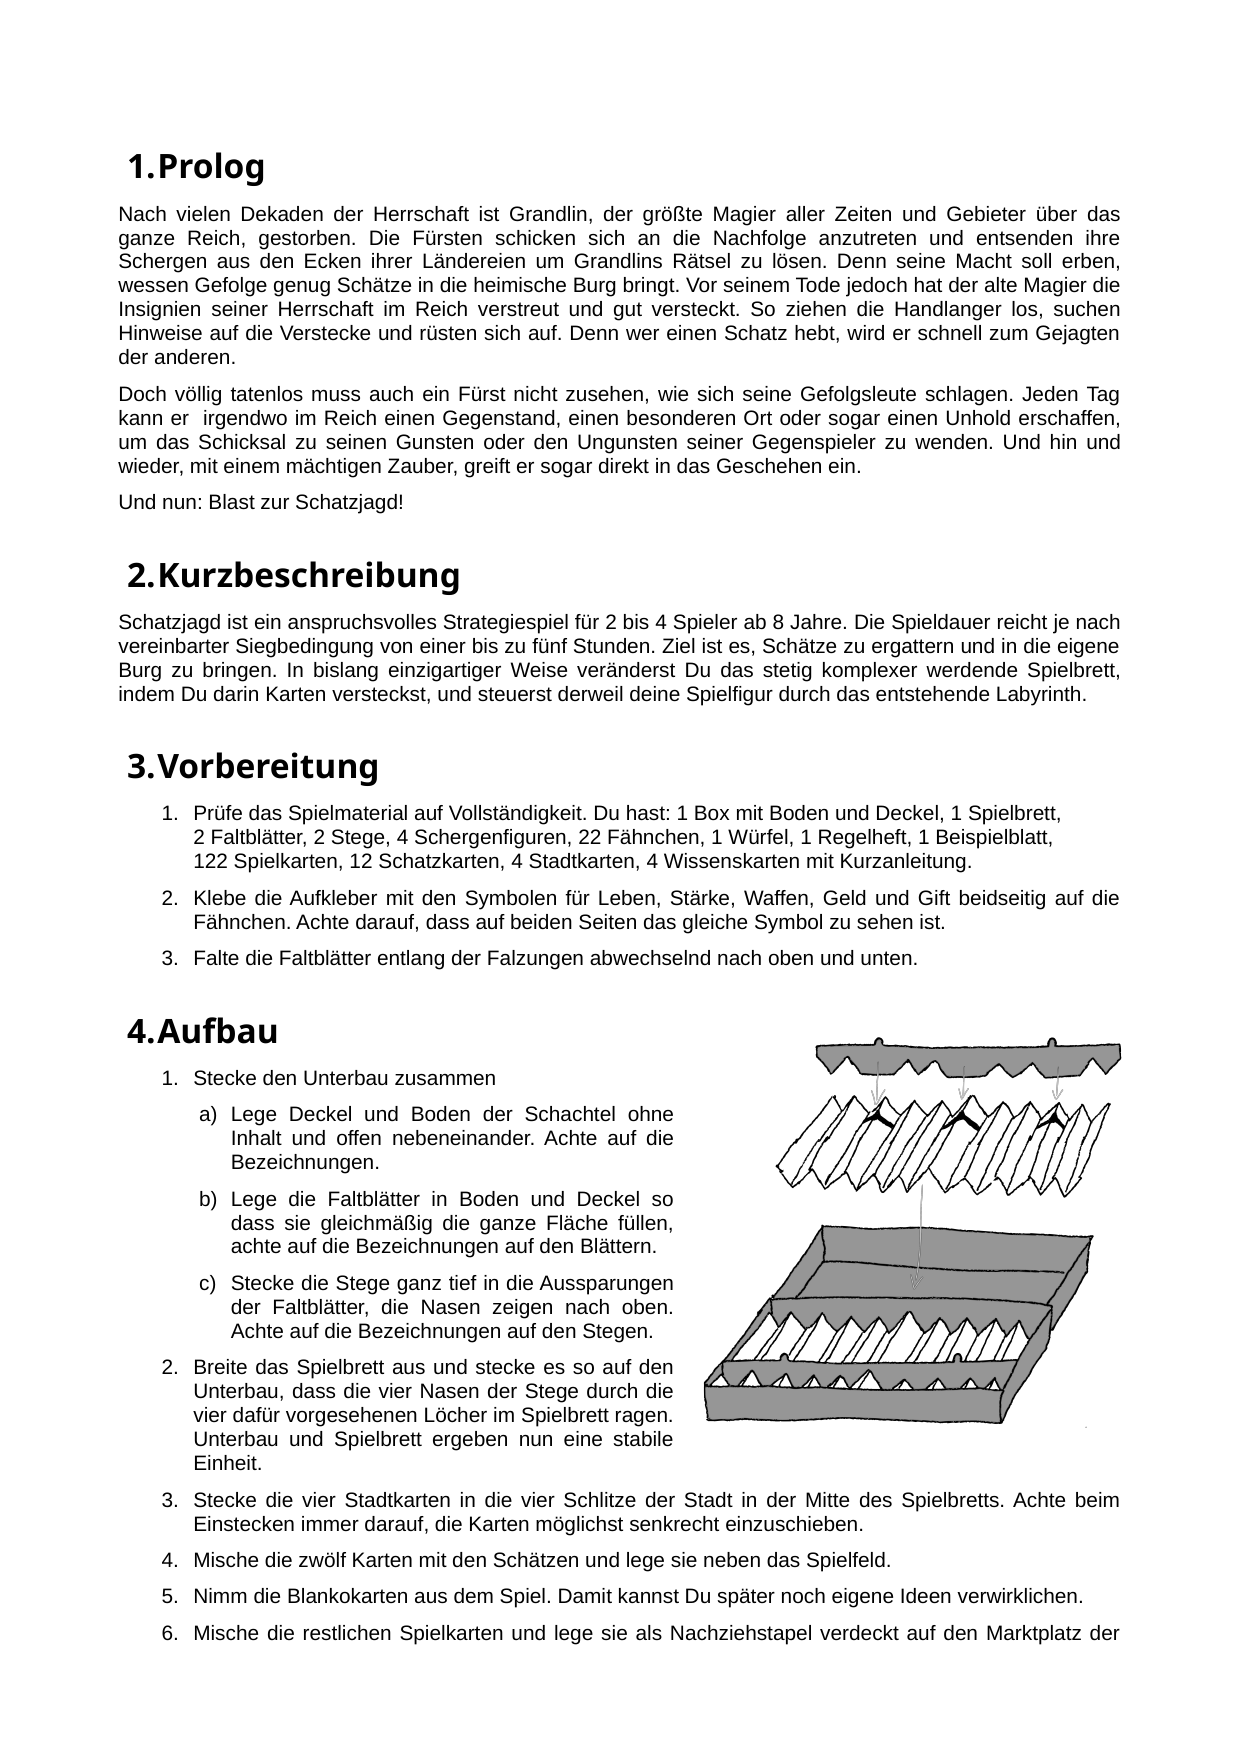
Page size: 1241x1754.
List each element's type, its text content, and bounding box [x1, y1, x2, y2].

text Und nun: Blast zur Schatzjagd! [118, 490, 1122, 514]
subtitle Aufbau [118, 1007, 1122, 1053]
subtitle Kurzbeschreibung [118, 551, 1122, 597]
list Lege Deckel und Boden der Schachtel ohne Inhalt und offen nebeneinander. Achte auf die Bezeichnungen. [193, 1102, 703, 1174]
list Klebe die Aufkleber mit den Symbolen für Leben, Stärke, Waffen, Geld und Gift beidseitig auf die Fähnchen. Achte darauf, dass auf beiden Seiten das gleiche Symbol zu sehen ist. [156, 886, 1122, 933]
list Lege die Faltblätter in Boden und Deckel so dass sie gleichmäßig die ganze Fläche füllen, achte auf die Bezeichnungen auf den Blättern. [193, 1186, 703, 1258]
list Mische die restlichen Spielkarten und lege sie als Nachziehstapel verdeckt auf den Marktplatz der [156, 1621, 1122, 1645]
list Stecke die vier Stadtkarten in die vier Schlitze der Stadt in der Mitte des Spielbretts. Achte beim Einstecken immer darauf, die Karten möglichst senkrecht einzuschieben. [156, 1487, 1122, 1535]
list Stecke die Stege ganz tief in die Aussparungen der Faltblätter, die Nasen zeigen nach oben. Achte auf die Bezeichnungen auf den Stegen. [193, 1271, 703, 1343]
list Falte die Faltblätter entlang der Falzungen abwechselnd nach oben und unten. [156, 946, 1122, 970]
list Prüfe das Spielmaterial auf Vollständigkeit. Du hast: 1 Box mit Boden und Deckel, 1 Spielbrett, 2 Faltblätter, 2 Stege, 4 Schergenfiguren, 22 Fähnchen, 1 Würfel, 1 Regelheft, 1 Beispielblatt, 122 Spielkarten, 12 Schatzkarten, 4 Stadtkarten, 4 Wissenskarten mit Kurzanleitung. [156, 801, 1122, 873]
picture [703, 1037, 1122, 1428]
subtitle Vorbereitung [118, 743, 1122, 789]
list Breite das Spielbrett aus und stecke es so auf den Unterbau, dass die vier Nasen der Stege durch die vier dafür vorgesehenen Löcher im Spielbrett ragen. Unterbau und Spielbrett ergeben nun eine stabile Einheit. [156, 1355, 1122, 1475]
list Mische die zwölf Karten mit den Schätzen und lege sie neben das Spielfeld. [156, 1548, 1122, 1572]
text Nach vielen Dekaden der Herrschaft ist Grandlin, der größte Magier aller Zeiten und Gebieter über das ganze Reich, gestorben. Die Fürsten schicken sich an die Nachfolge anzutreten und entsenden ihre Schergen aus den Ecken ihrer Ländereien um Grandlins Rätsel zu lösen. Denn seine Macht soll erben, wessen Gefolge genug Schätze in die heimische Burg bringt. Vor seinem Tode jedoch hat der alte Magier die Insignien seiner Herrschaft im Reich verstreut und gut versteckt. So ziehen die Handlanger los, suchen Hinweise auf die Verstecke und rüsten sich auf. Denn wer einen Schatz hebt, wird er schnell zum Gejagten der anderen. [118, 201, 1122, 369]
text Schatzjagd ist ein anspruchsvolles Strategiespiel für 2 bis 4 Spieler ab 8 Jahre. Die Spieldauer reicht je nach vereinbarter Siegbedingung von einer bis zu fünf Stunden. Ziel ist es, Schätze zu ergattern und in die eigene Burg zu bringen. In bislang einzigartiger Weise veränderst Du das stetig komplexer werdende Spielbrett, indem Du darin Karten versteckst, und steuerst derweil deine Spielfigur durch das entstehende Labyrinth. [118, 609, 1122, 705]
text Doch völlig tatenlos muss auch ein Fürst nicht zusehen, wie sich seine Gefolgsleute schlagen. Jeden Tag kann er irgendwo im Reich einen Gegenstand, einen besonderen Ort oder sogar einen Unhold erschaffen, um das Schicksal zu seinen Gunsten oder den Ungunsten seiner Gegenspieler zu wenden. Und hin und wieder, mit einem mächtigen Zauber, greift er sogar direkt in das Geschehen ein. [118, 382, 1122, 477]
list Nimm die Blankokarten aus dem Spiel. Damit kannst Du später noch eigene Ideen verwirklichen. [156, 1584, 1122, 1608]
subtitle Prolog [118, 143, 1122, 189]
list Stecke den Unterbau zusammen [156, 1066, 703, 1089]
